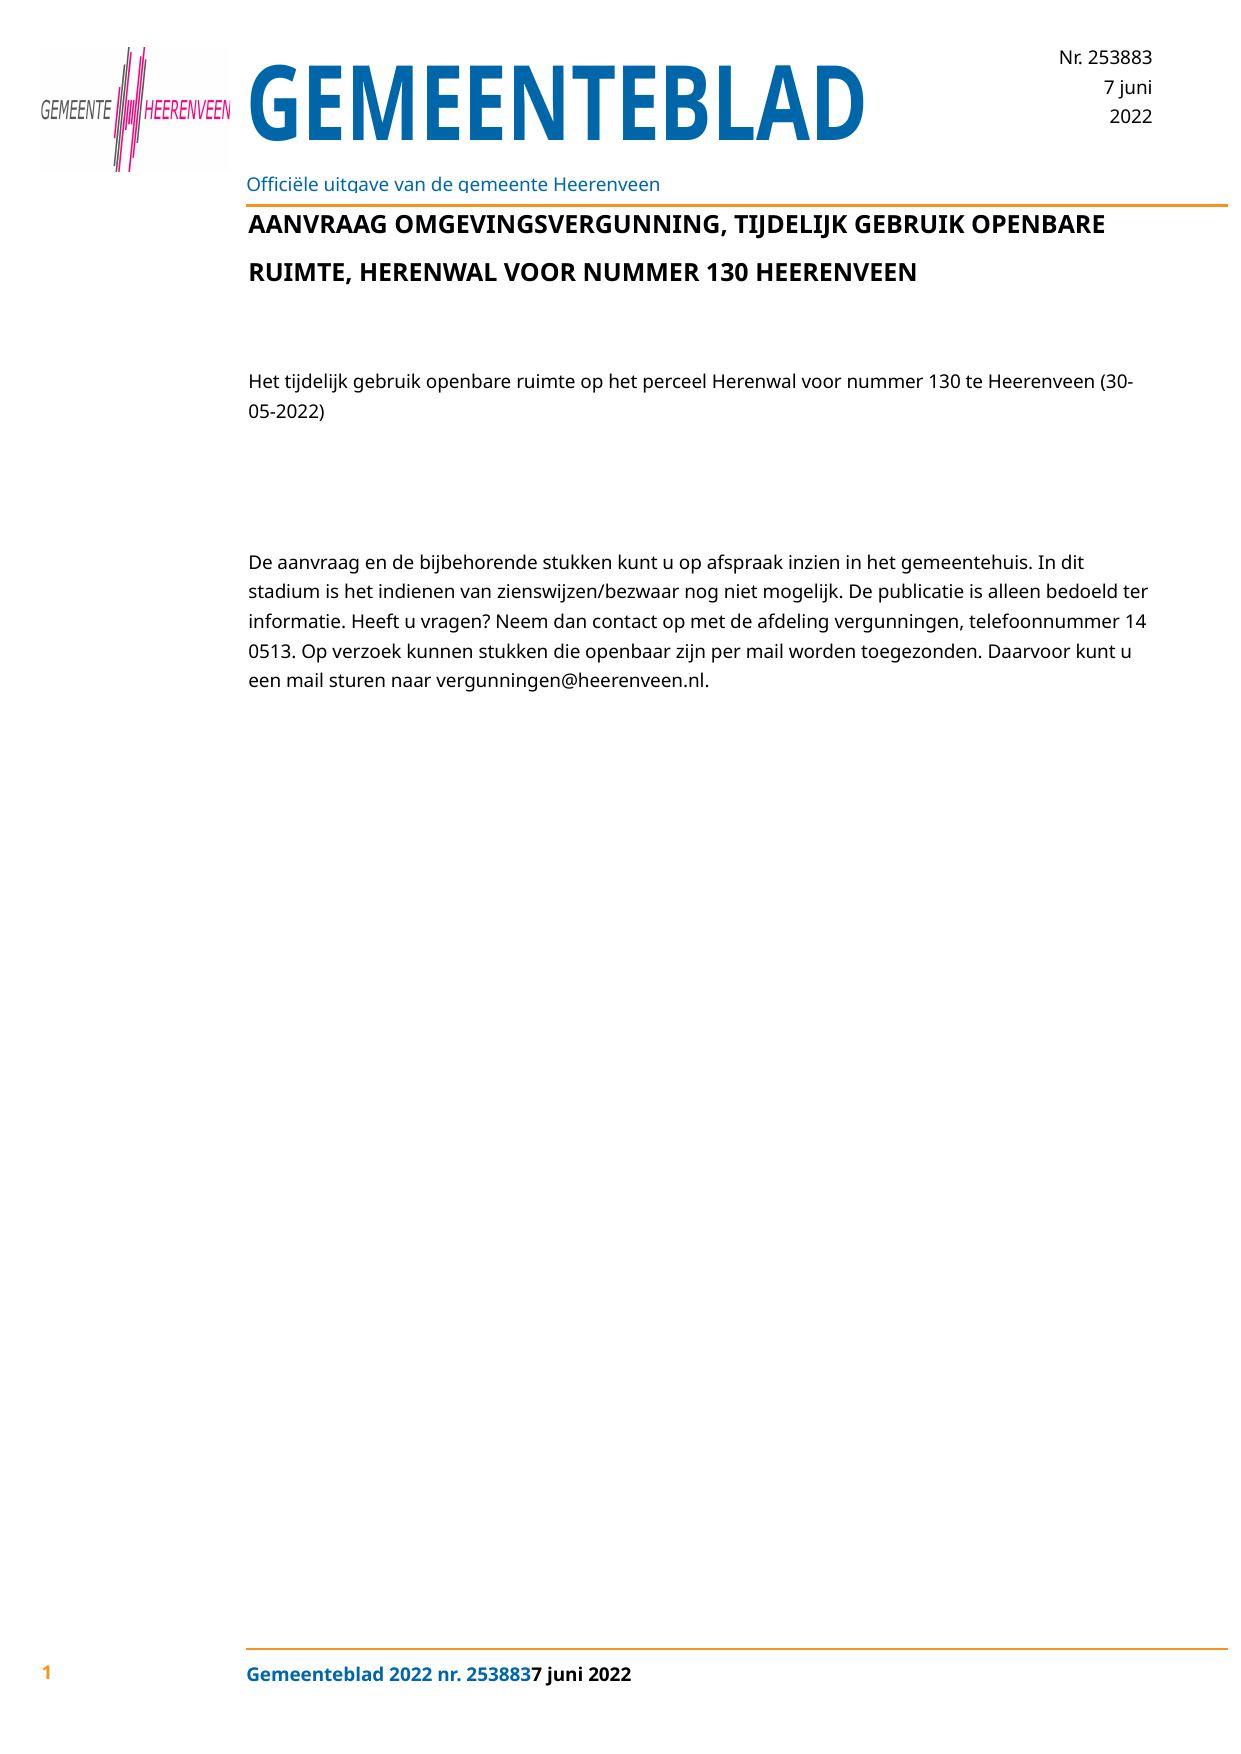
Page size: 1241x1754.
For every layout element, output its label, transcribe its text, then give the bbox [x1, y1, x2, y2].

text AANVRAAG OMGEVINGSVERGUNNING, TIJDELIJK GEBRUIK OPENBARE RUIMTE, HERENWAL VOOR NUMMER 130 HEERENVEEN [248, 207, 1152, 288]
picture [41, 47, 231, 172]
text Het tijdelijk gebruik openbare ruimte op het perceel Herenwal voor nummer 130 te Heerenveen (30-05-2022) [248, 368, 1152, 424]
text De aanvraag en de bijbehorende stukken kunt u op afspraak inzien in het gemeentehuis. In dit stadium is het indienen van zienswijzen/bezwaar nog niet mogelijk. De publicatie is alleen bedoeld ter informatie. Heeft u vragen? Neem dan contact op met de afdeling vergunningen, telefoonnummer 14 0513. Op verzoek kunnen stukken die openbaar zijn per mail worden toegezonden. Daarvoor kunt u een mail sturen naar vergunningen@heerenveen.nl. [248, 549, 1152, 693]
